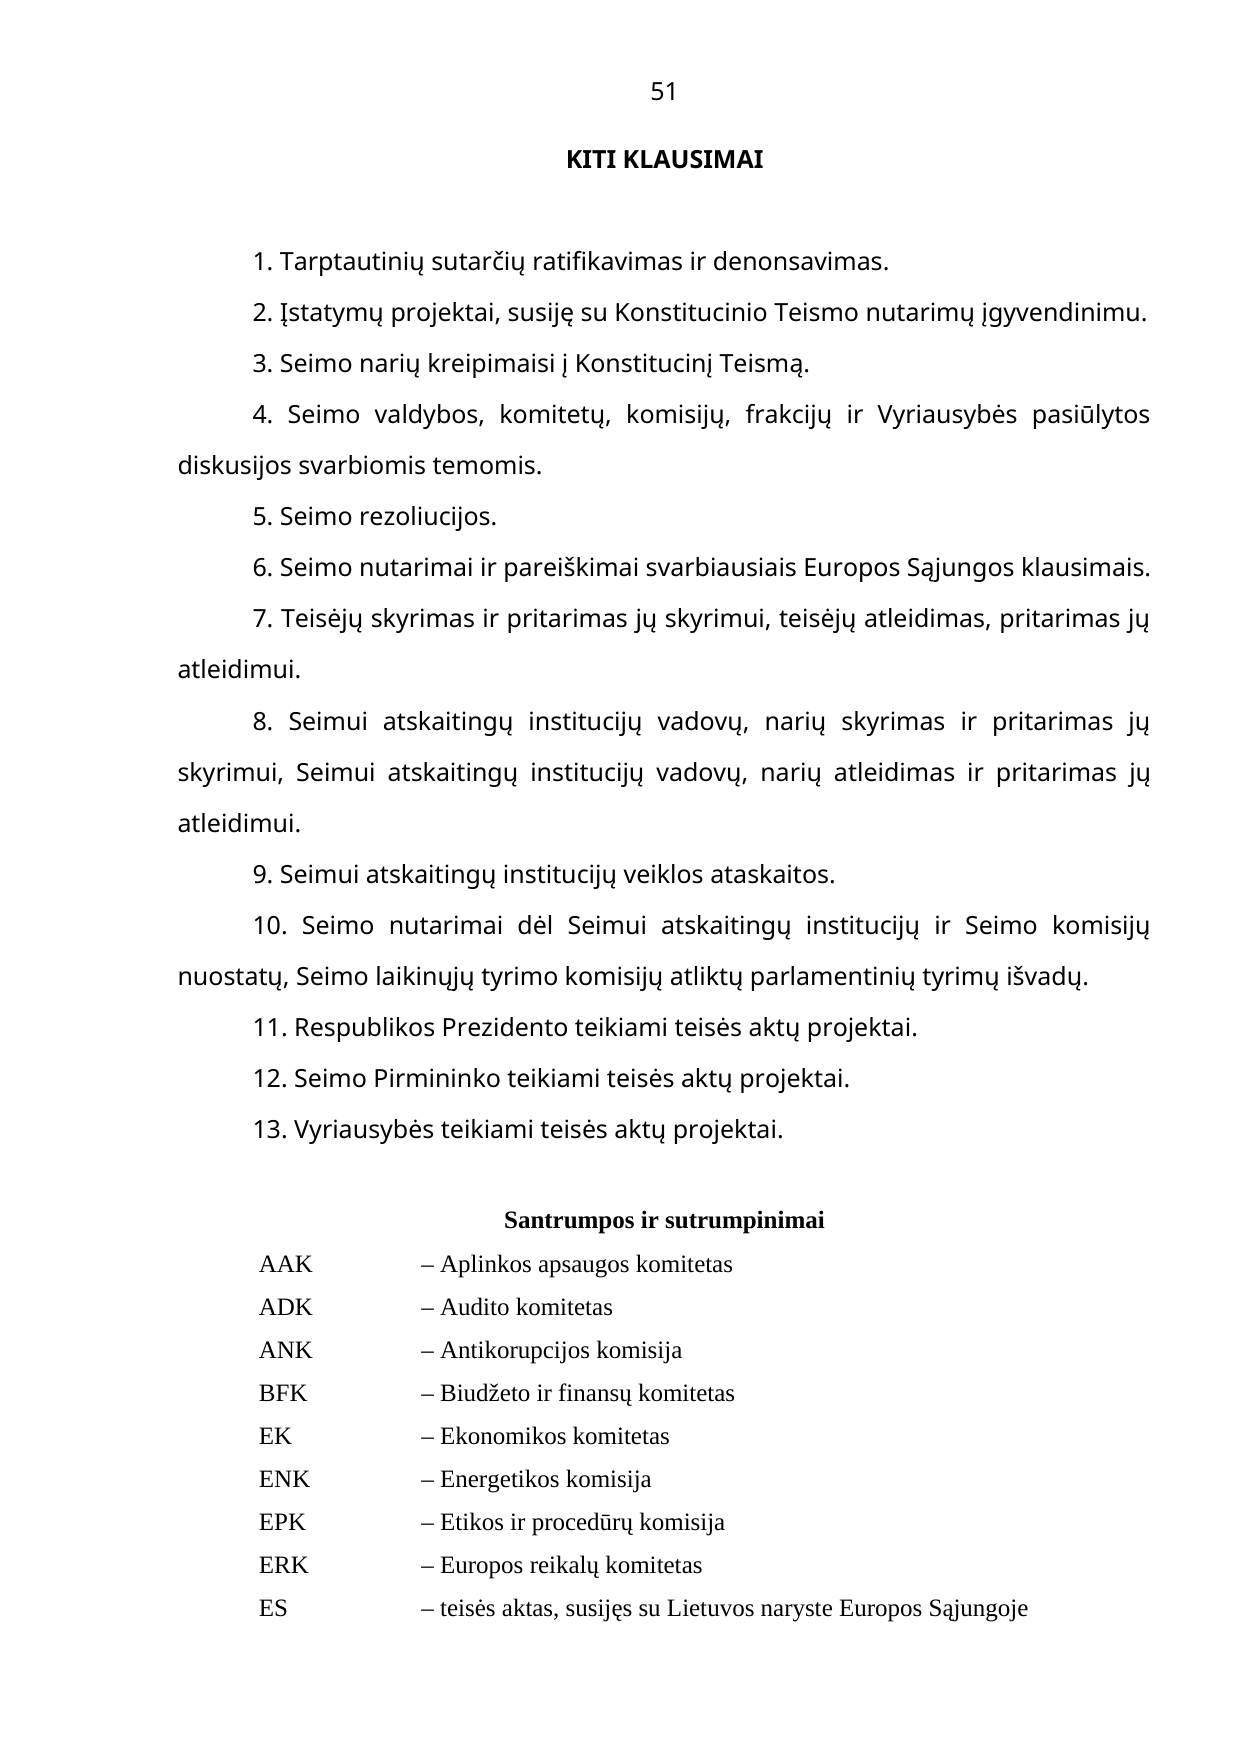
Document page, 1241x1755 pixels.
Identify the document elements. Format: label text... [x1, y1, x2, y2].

text 2. Įstatymų projektai, susiję su Konstitucinio Teismo nutarimų įgyvendinimu. [177, 295, 1152, 329]
table_cell EPK [248, 1507, 410, 1550]
text 7. Teisėjų skyrimas ir pritarimas jų skyrimui, teisėjų atleidimas, pritarimas jų atleidimui. [177, 601, 1152, 686]
table_cell ES [248, 1593, 410, 1636]
text 10. Seimo nutarimai dėl Seimui atskaitingų institucijų ir Seimo komisijų nuostatų, Seimo laikinųjų tyrimo komisijų atliktų parlamentinių tyrimų išvadų. [177, 907, 1152, 992]
text 4. Seimo valdybos, komitetų, komisijų, frakcijų ir Vyriausybės pasiūlytos diskusijos svarbiomis temomis. [177, 397, 1152, 482]
table_cell – Energetikos komisija [410, 1464, 1174, 1507]
table_cell – teisės aktas, susijęs su Lietuvos naryste Europos Sąjungoje [410, 1593, 1174, 1636]
text Santrumpos ir sutrumpinimai [177, 1206, 1152, 1234]
table_cell ERK [248, 1550, 410, 1593]
table_header – Aplinkos apsaugos komitetas [410, 1249, 1174, 1292]
table_cell BFK [248, 1378, 410, 1421]
table_header AAK [248, 1249, 410, 1292]
text 13. Vyriausybės teikiami teisės aktų projektai. [177, 1111, 1152, 1146]
text KITI KLAUSIMAI [177, 142, 1152, 176]
text 1. Tarptautinių sutarčių ratifikavimas ir denonsavimas. [177, 244, 1152, 278]
text 9. Seimui atskaitingų institucijų veiklos ataskaitos. [177, 856, 1152, 890]
text 12. Seimo Pirmininko teikiami teisės aktų projektai. [177, 1060, 1152, 1094]
text 11. Respublikos Prezidento teikiami teisės aktų projektai. [177, 1009, 1152, 1043]
table_cell ADK [248, 1292, 410, 1335]
table_cell – Ekonomikos komitetas [410, 1421, 1174, 1464]
table_cell ANK [248, 1335, 410, 1378]
text 8. Seimui atskaitingų institucijų vadovų, narių skyrimas ir pritarimas jų skyrimui, Seimui atskaitingų institucijų vadovų, narių atleidimas ir pritarimas jų atleidimui. [177, 703, 1152, 839]
text 5. Seimo rezoliucijos. [177, 499, 1152, 533]
table_cell – Audito komitetas [410, 1292, 1174, 1335]
table_cell – Europos reikalų komitetas [410, 1550, 1174, 1593]
table_cell – Biudžeto ir finansų komitetas [410, 1378, 1174, 1421]
table_cell EK [248, 1421, 410, 1464]
text 3. Seimo narių kreipimaisi į Konstitucinį Teismą. [177, 346, 1152, 380]
text 6. Seimo nutarimai ir pareiškimai svarbiausiais Europos Sąjungos klausimais. [177, 550, 1152, 584]
table_cell – Etikos ir procedūrų komisija [410, 1507, 1174, 1550]
table_cell – Antikorupcijos komisija [410, 1335, 1174, 1378]
table_cell ENK [248, 1464, 410, 1507]
